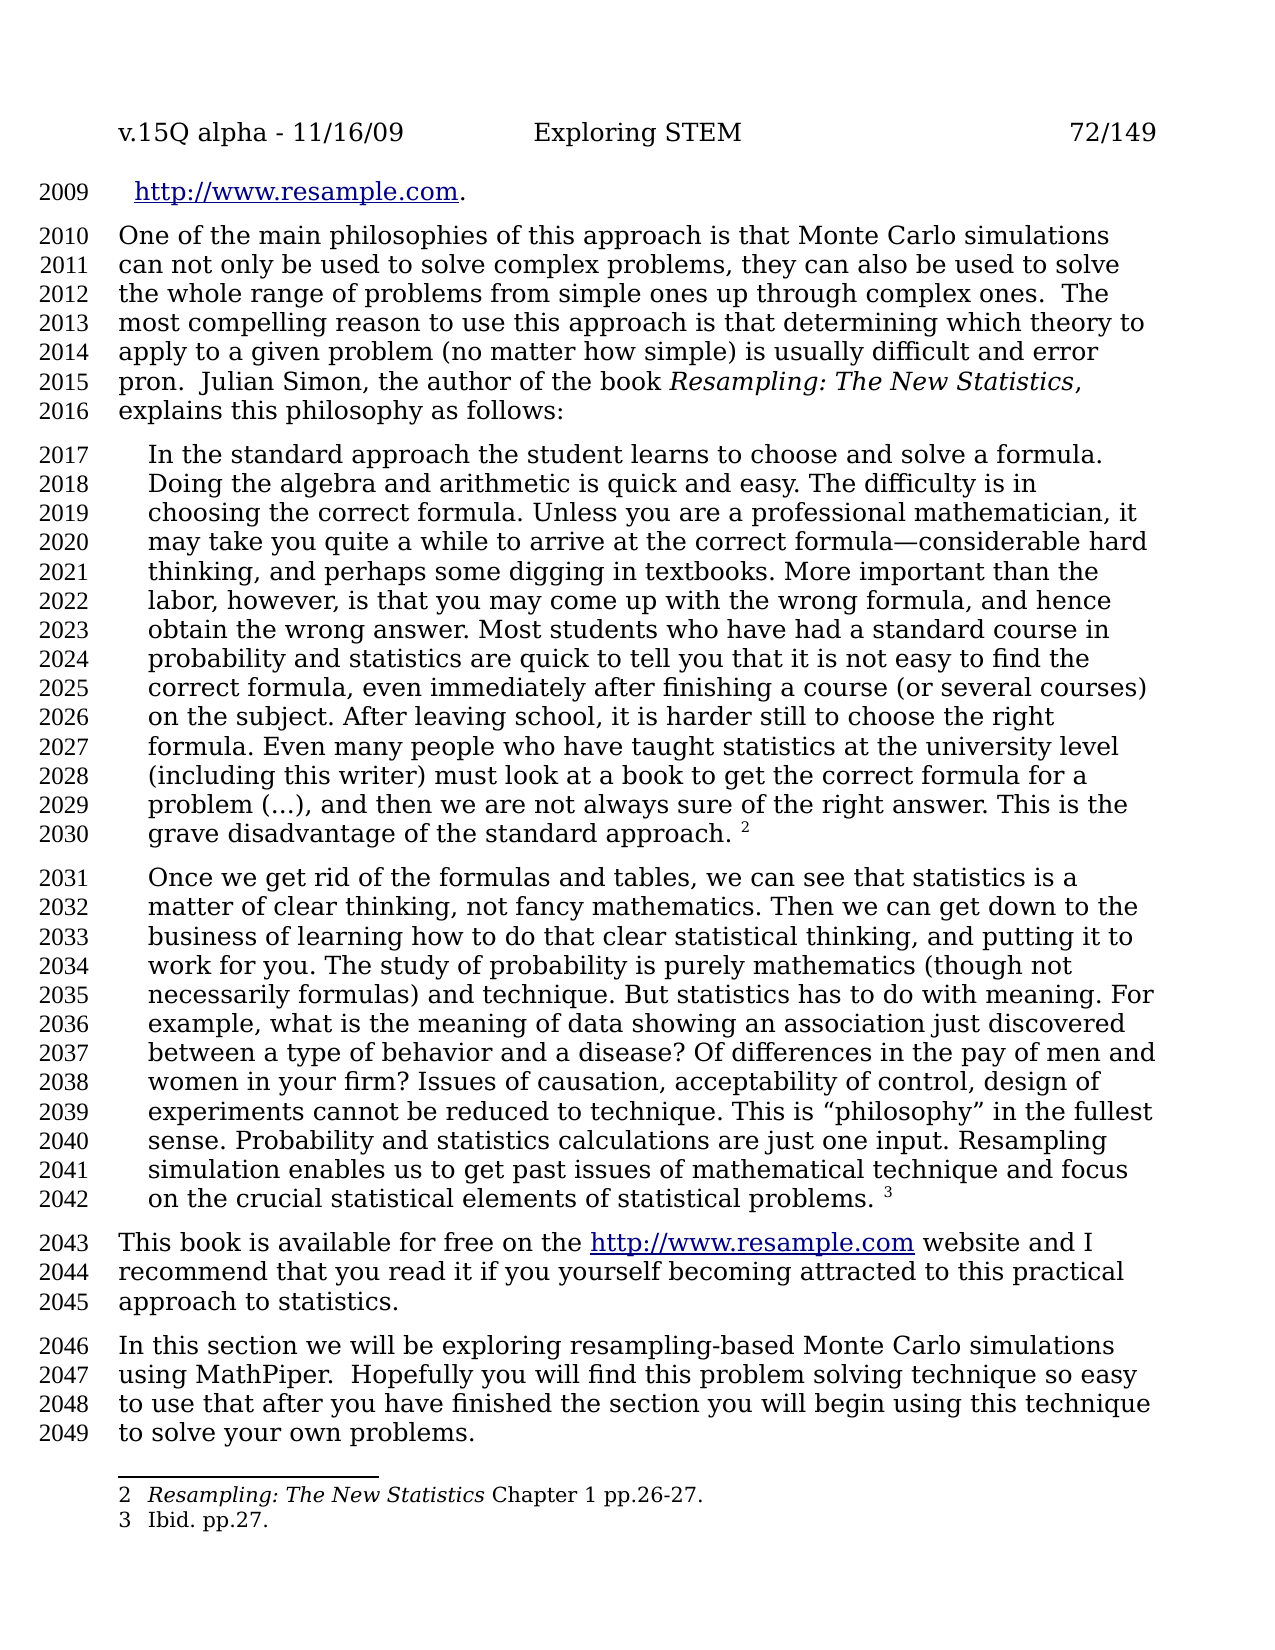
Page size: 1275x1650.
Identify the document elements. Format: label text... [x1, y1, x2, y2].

text In the standard approach the student learns to choose and solve a formula. Doing the algebra and arithmetic is quick and easy. The difficulty is in choosing the correct formula. Unless you are a professional mathematician, it may take you quite a while to arrive at the correct formula—considerable hard thinking, and perhaps some digging in textbooks. More important than the labor, however, is that you may come up with the wrong formula, and hence obtain the wrong answer. Most students who have had a standard course in probability and statistics are quick to tell you that it is not easy to find the correct formula, even immediately after finishing a course (or several courses) on the subject. After leaving school, it is harder still to choose the right formula. Even many people who have taught statistics at the university level (including this writer) must look at a book to get the correct formula for a problem (...), and then we are not always sure of the right answer. This is the grave disadvantage of the standard approach. [148, 440, 1157, 848]
text http://www.resample.com. [118, 177, 1157, 206]
text One of the main philosophies of this approach is that Monte Carlo simulations can not only be used to solve complex problems, they can also be used to solve the whole range of problems from simple ones up through complex ones. The most compelling reason to use this approach is that determining which theory to apply to a given problem (no matter how simple) is usually difficult and error pron. Julian Simon, the author of the book Resampling: The New Statistics, explains this philosophy as follows: [118, 221, 1157, 425]
text Once we get rid of the formulas and tables, we can see that statistics is a matter of clear thinking, not fancy mathematics. Then we can get down to the business of learning how to do that clear statistical thinking, and putting it to work for you. The study of probability is purely mathematics (though not necessarily formulas) and technique. But statistics has to do with meaning. For example, what is the meaning of data showing an association just discovered between a type of behavior and a disease? Of differences in the pay of men and women in your firm? Issues of causation, acceptability of control, design of experiments cannot be reduced to technique. This is “philosophy” in the fullest sense. Probability and statistics calculations are just one input. Resampling simulation enables us to get past issues of mathematical technique and focus on the crucial statistical elements of statistical problems. [148, 863, 1157, 1213]
text Ibid. pp.27. [118, 1508, 1157, 1532]
text Resampling: The New Statistics Chapter 1 pp.26-27. [118, 1483, 1157, 1508]
text This book is available for free on the http://www.resample.com website and I recommend that you read it if you yourself becoming attracted to this practical approach to statistics. [118, 1228, 1157, 1316]
text In this section we will be exploring resampling-based Monte Carlo simulations using MathPiper. Hopefully you will find this problem solving technique so easy to use that after you have finished the section you will begin using this technique to solve your own problems. [118, 1331, 1157, 1448]
